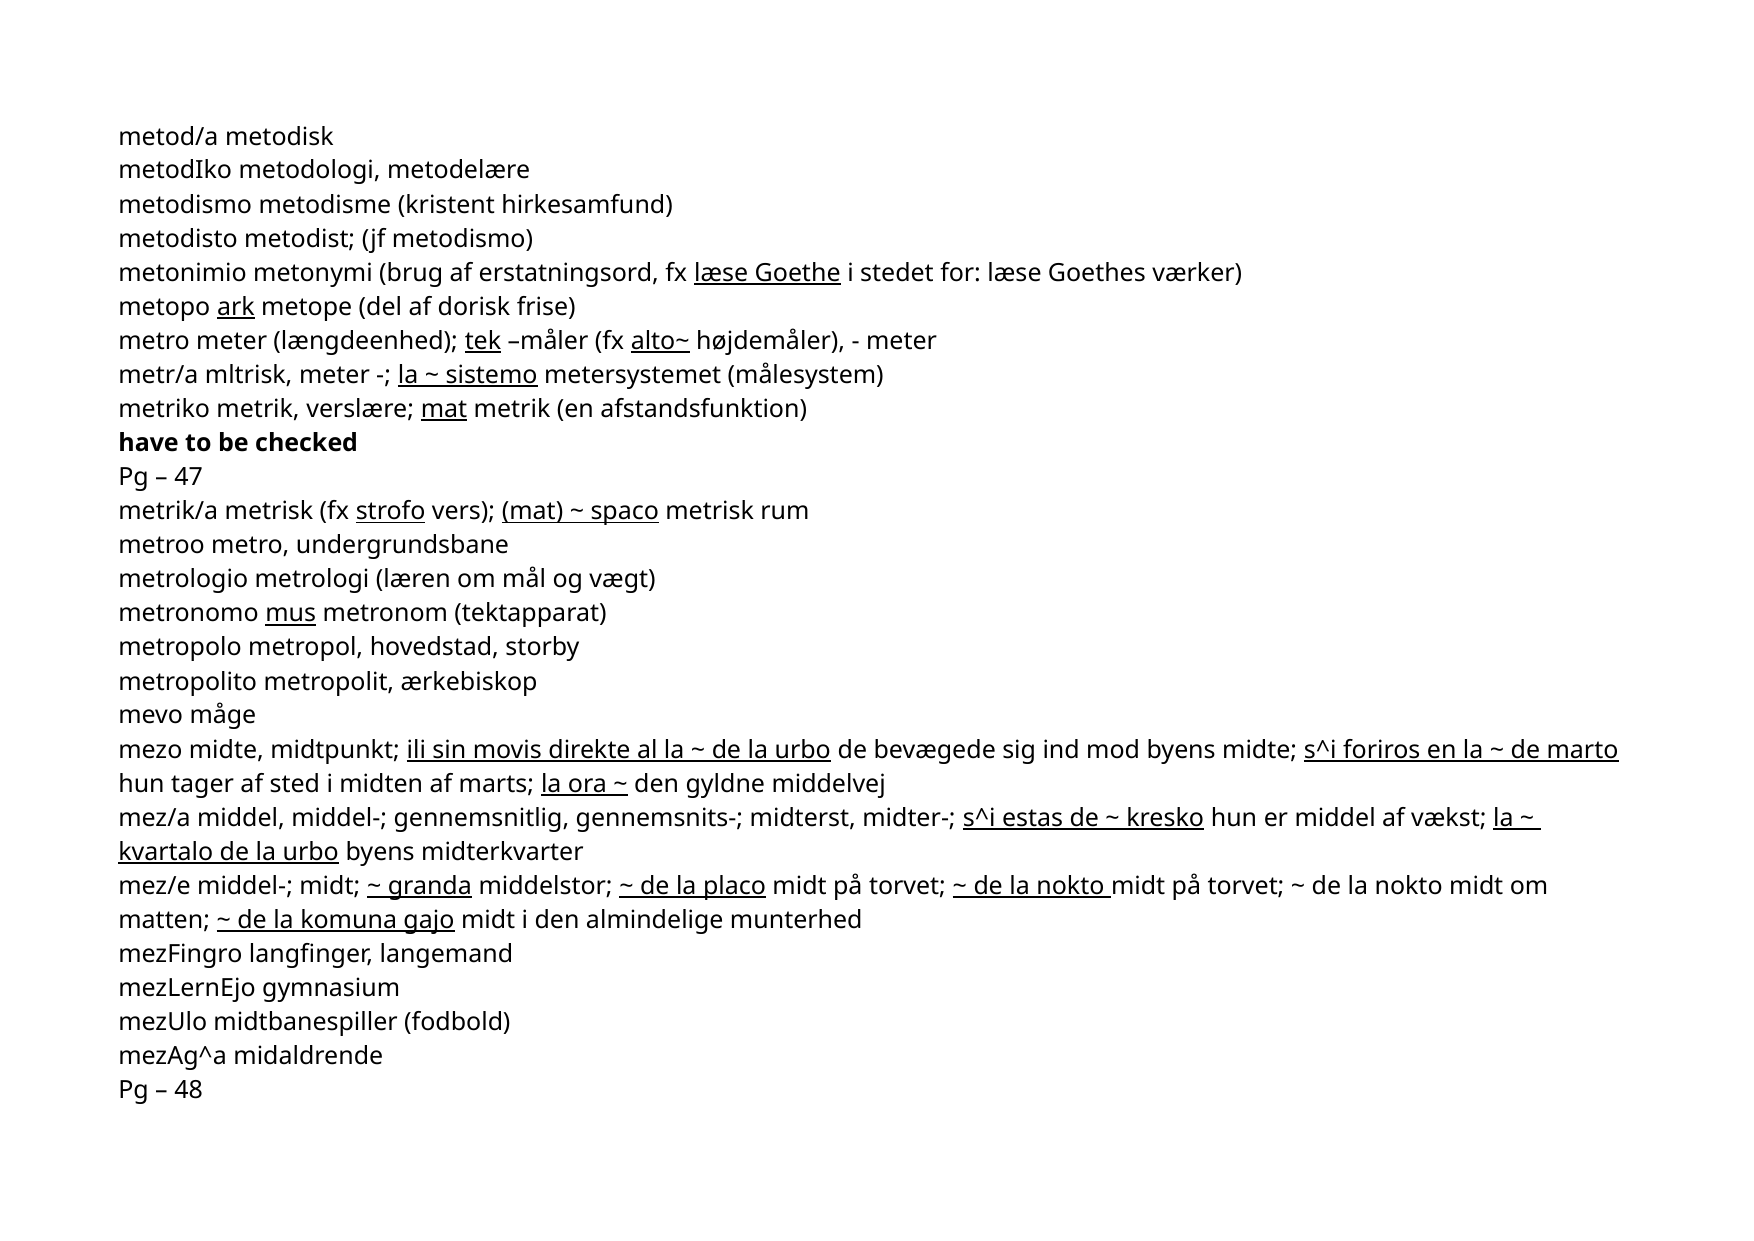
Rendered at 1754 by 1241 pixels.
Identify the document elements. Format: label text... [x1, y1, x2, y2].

text mezAg^a midaldrende [118, 1038, 1636, 1072]
text metodismo metodisme (kristent hirkesamfund) [118, 186, 1636, 220]
text metropolito metropolit, ærkebiskop [118, 663, 1636, 697]
text metropolo metropol, hovedstad, storby [118, 629, 1636, 663]
text mezFingro langfinger, langemand [118, 936, 1636, 970]
text metr/a mltrisk, meter -; la ~ sistemo metersystemet (målesystem) [118, 357, 1636, 391]
text Pg – 47 [118, 459, 1636, 493]
text metronomo mus metronom (tektapparat) [118, 595, 1636, 629]
text metopo ark metope (del af dorisk frise) [118, 288, 1636, 322]
text metonimio metonymi (brug af erstatningsord, fx læse Goethe i stedet for: læse Goethes værker) [118, 254, 1636, 288]
text metroo metro, undergrundsbane [118, 527, 1636, 561]
text metodIko metodologi, metodelære [118, 152, 1636, 186]
text mez/e middel-; midt; ~ granda middelstor; ~ de la placo midt på torvet; ~ de la nokto midt på torvet; ~ de la nokto midt om matten; ~ de la komuna gajo midt i den almindelige munterhed [118, 867, 1636, 936]
text mez/a middel, middel-; gennemsnitlig, gennemsnits-; midterst, midter-; s^i estas de ~ kresko hun er middel af vækst; la ~ kvartalo de la urbo byens midterkvarter [118, 799, 1636, 867]
text Pg – 48 [118, 1072, 1636, 1106]
text metriko metrik, verslære; mat metrik (en afstandsfunktion) [118, 391, 1636, 425]
text mezLernEjo gymnasium [118, 970, 1636, 1004]
text metrologio metrologi (læren om mål og vægt) [118, 561, 1636, 595]
text mevo måge [118, 697, 1636, 731]
text metrik/a metrisk (fx strofo vers); (mat) ~ spaco metrisk rum [118, 493, 1636, 527]
text metro meter (længdeenhed); tek –måler (fx alto~ højdemåler), - meter [118, 322, 1636, 357]
text metodisto metodist; (jf metodismo) [118, 220, 1636, 254]
text metod/a metodisk [118, 118, 1636, 152]
text mezUlo midtbanespiller (fodbold) [118, 1004, 1636, 1038]
text have to be checked [118, 425, 1636, 459]
text mezo midte, midtpunkt; ili sin movis direkte al la ~ de la urbo de bevægede sig ind mod byens midte; s^i foriros en la ~ de marto hun tager af sted i midten af marts; la ora ~ den gyldne middelvej [118, 731, 1636, 799]
